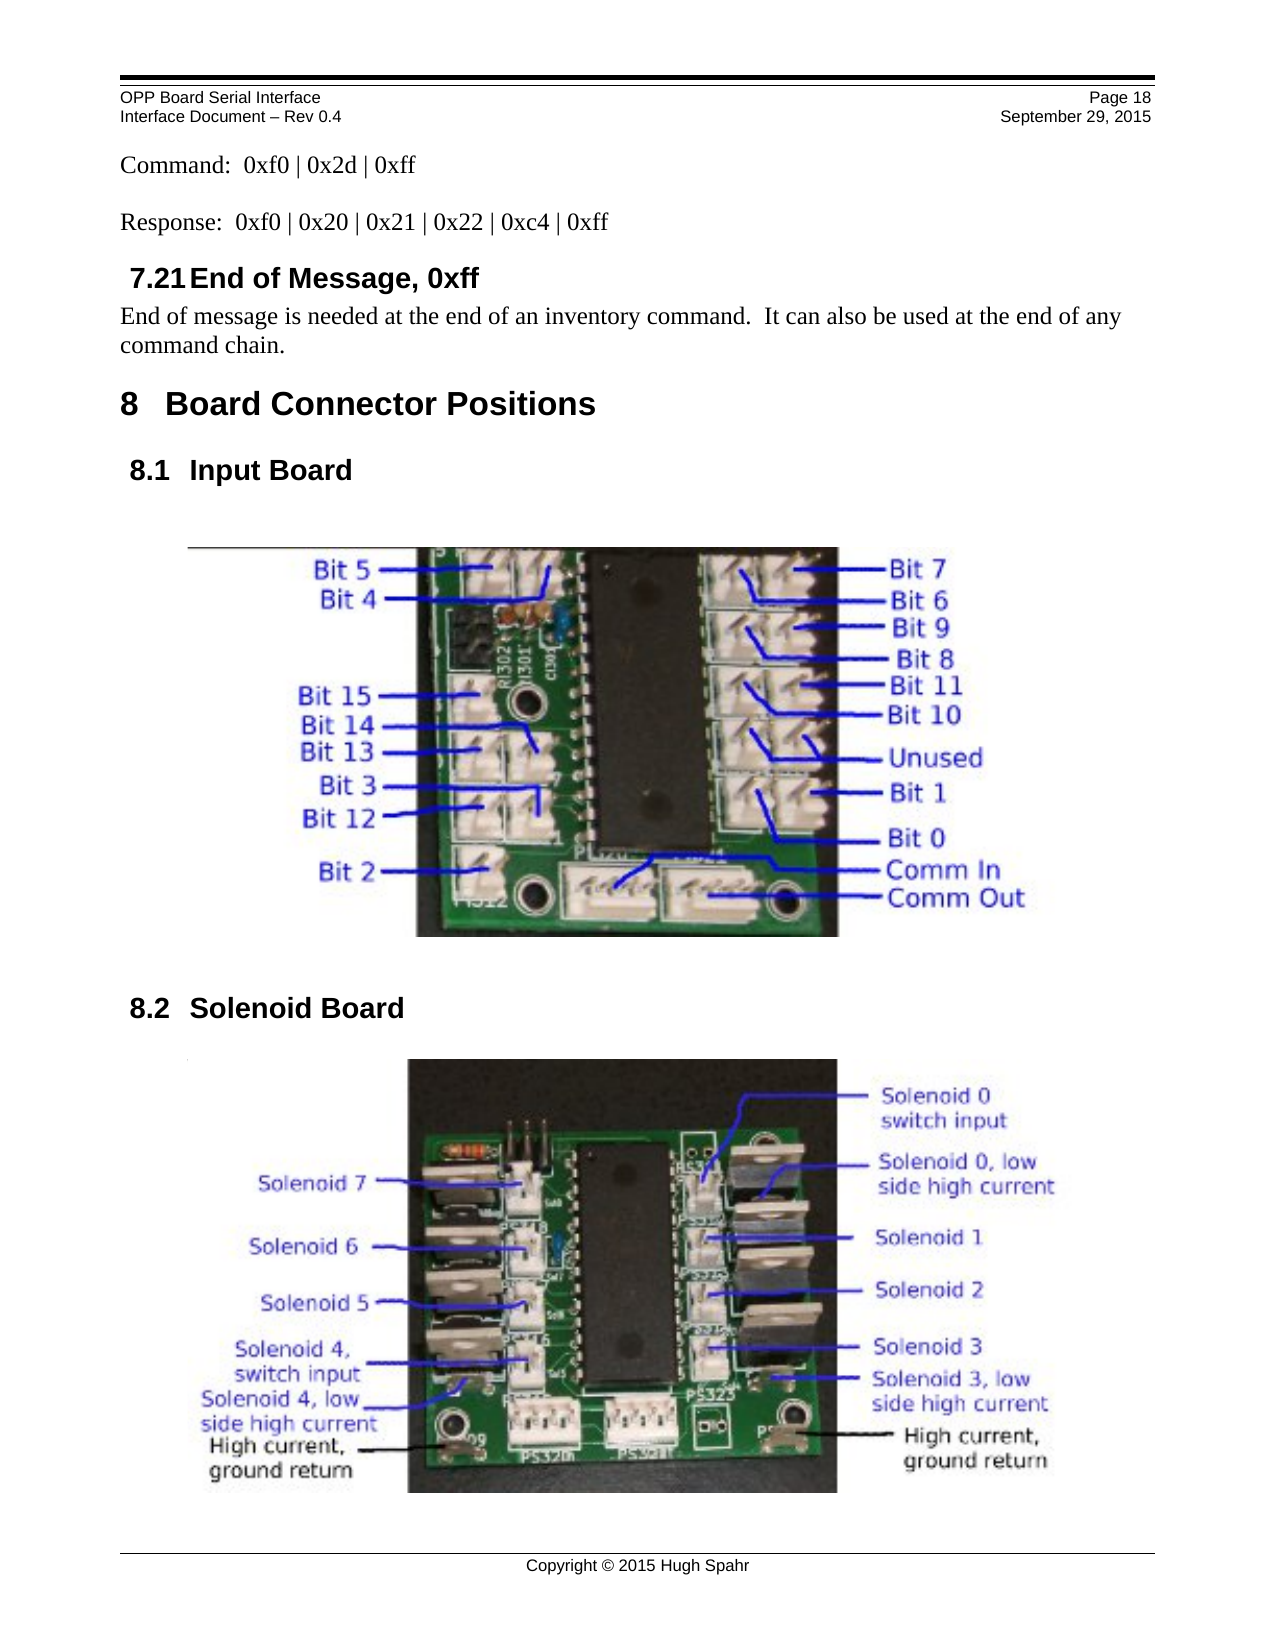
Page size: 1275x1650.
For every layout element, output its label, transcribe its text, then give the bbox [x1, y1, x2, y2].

text End of message is needed at the end of an inventory command. It can also be used at the end of any command chain. [120, 301, 1155, 358]
picture [187, 547, 1088, 937]
text Command: 0xf0 | 0x2d | 0xff [120, 150, 1155, 179]
text Response: 0xf0 | 0x20 | 0x21 | 0x22 | 0xc4 | 0xff [120, 207, 1155, 236]
subtitle Board Connector Positions [120, 383, 1155, 422]
subtitle End of Message, 0xff [129, 261, 1155, 295]
picture [187, 1059, 1088, 1493]
subtitle Solenoid Board [129, 991, 1155, 1024]
subtitle Input Board [129, 453, 1155, 487]
